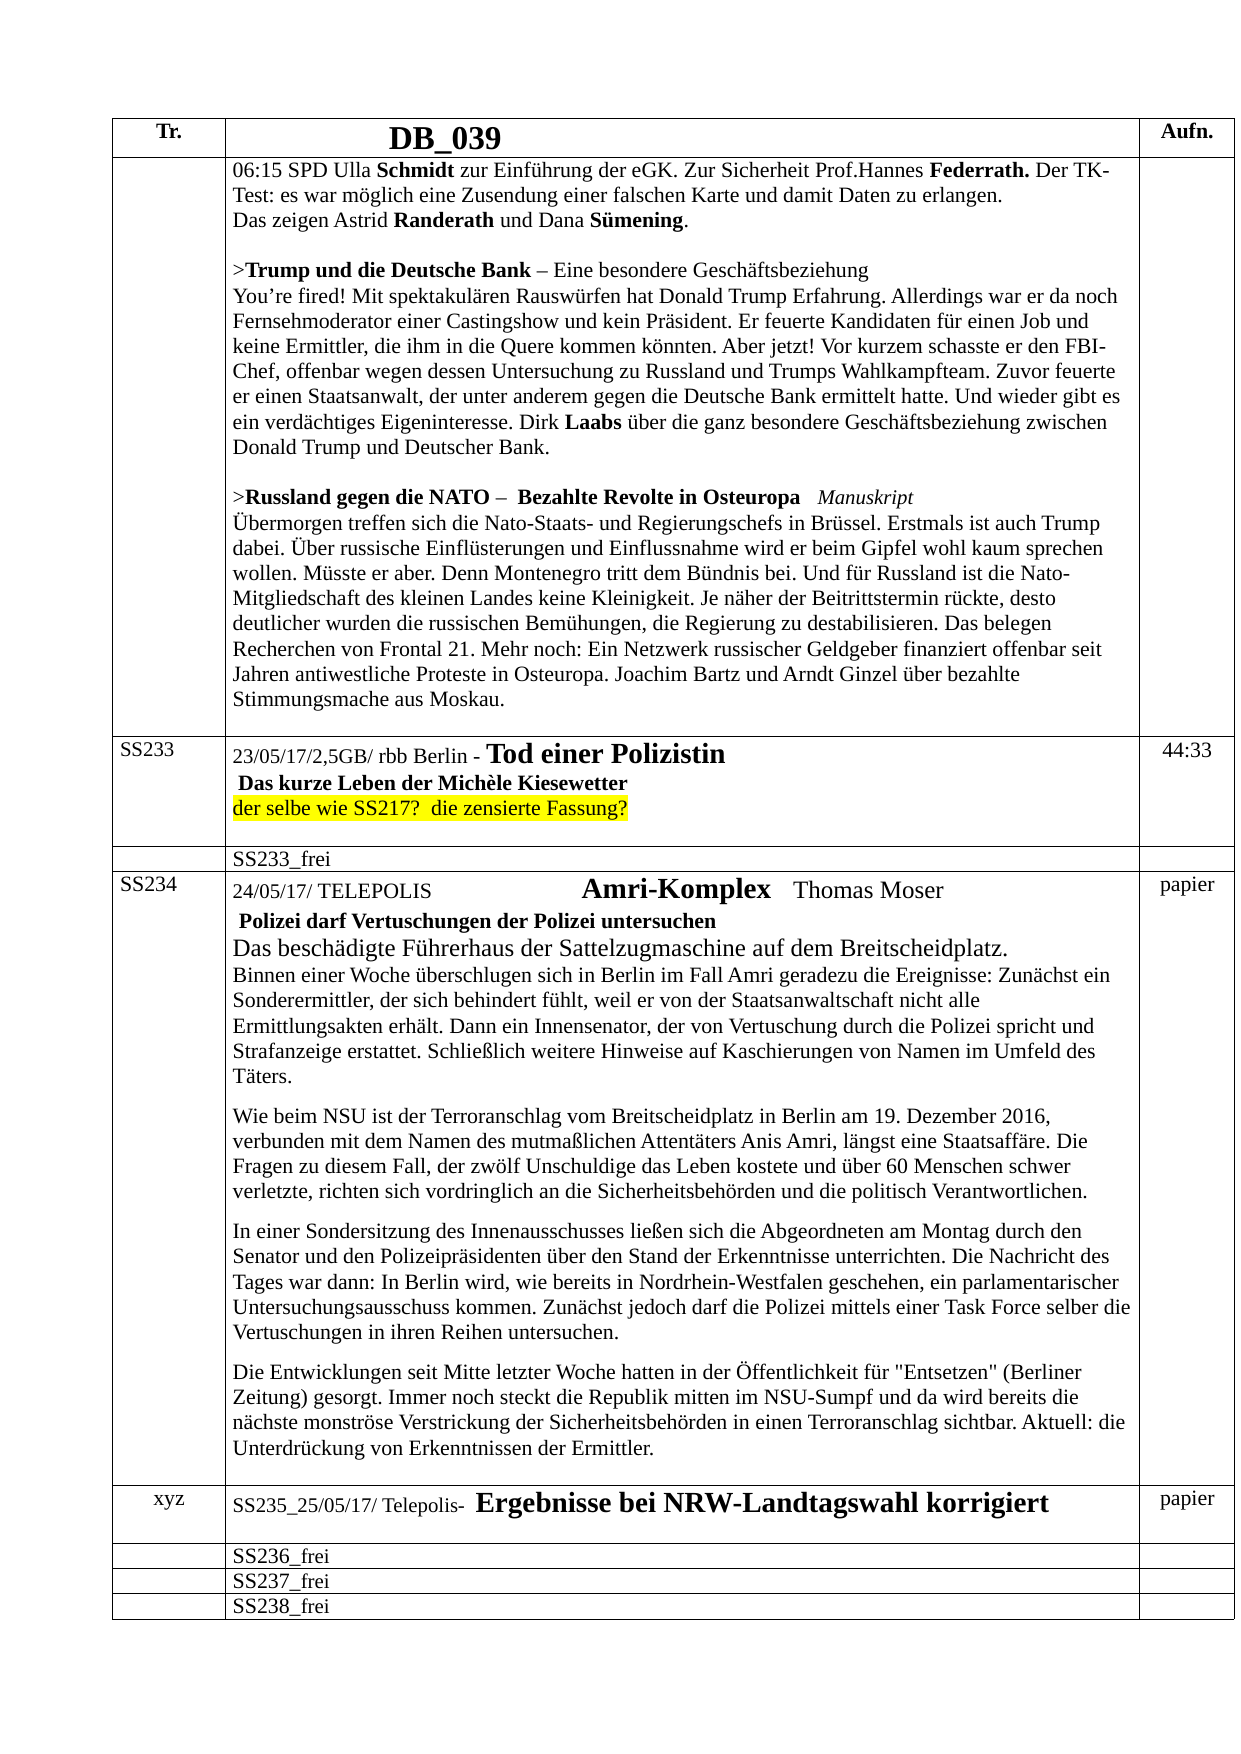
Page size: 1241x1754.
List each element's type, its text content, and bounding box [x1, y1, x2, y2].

table_cell [1140, 158, 1234, 736]
table_cell 44:33 [1140, 737, 1234, 846]
table_cell SS235_25/05/17/ Telepolis- Ergebnisse bei NRW-Landtagswahl korrigiert [226, 1486, 1139, 1543]
table_cell [113, 1594, 225, 1618]
table_cell [1140, 1544, 1234, 1568]
table_header Aufn. [1140, 119, 1234, 157]
table_cell SS233 [113, 737, 225, 846]
table_cell [1140, 1594, 1234, 1618]
table_cell [113, 847, 225, 871]
table_cell SS236_frei [226, 1544, 1139, 1568]
table_cell [1140, 1569, 1234, 1593]
table_cell xyz [113, 1486, 225, 1543]
table_cell SS234 [113, 872, 225, 1485]
table_cell [1140, 847, 1234, 871]
table_cell papier [1140, 872, 1234, 1485]
table_cell [113, 1544, 225, 1568]
table_cell 23/05/17/2,5GB/ rbb Berlin - Tod einer Polizistin Das kurze Leben der Michèle Kiesewetter der selbe wie SS217? die zensierte Fassung? [226, 737, 1139, 846]
table_header Tr. [113, 119, 225, 157]
table_cell [113, 158, 225, 736]
table_cell SS233_frei [226, 847, 1139, 871]
table_cell SS237_frei [226, 1569, 1139, 1593]
table_header DB_039 [226, 119, 1139, 157]
table_cell 24/05/17/ TELEPOLIS Amri-Komplex Thomas Moser Polizei darf Vertuschungen der Polizei untersuchen Das beschädigte Führerhaus der Sattelzugmaschine auf dem Breitscheidplatz. Binnen einer Woche überschlugen sich in Berlin im Fall Amri geradezu die Ereignisse: Zunächst ein Sonderermittler, der sich behindert fühlt, weil er von der Staatsanwaltschaft nicht alle Ermittlungsakten erhält. Dann ein Innensenator, der von Vertuschung durch die Polizei spricht und Strafanzeige erstattet. Schließlich weitere Hinweise auf Kaschierungen von Namen im Umfeld des Täters. Wie beim NSU ist der Terroranschlag vom Breitscheidplatz in Berlin am 19. Dezember 2016, verbunden mit dem Namen des mutmaßlichen Attentäters Anis Amri, längst eine Staatsaffäre. Die Fragen zu diesem Fall, der zwölf Unschuldige das Leben kostete und über 60 Menschen schwer verletzte, richten sich vordringlich an die Sicherheitsbehörden und die politisch Verantwortlichen. In einer Sondersitzung des Innenausschusses ließen sich die Abgeordneten am Montag durch den Senator und den Polizeipräsidenten über den Stand der Erkenntnisse unterrichten. Die Nachricht des Tages war dann: In Berlin wird, wie bereits in Nordrhein-Westfalen geschehen, ein parlamentarischer Untersuchungsausschuss kommen. Zunächst jedoch darf die Polizei mittels einer Task Force selber die Vertuschungen in ihren Reihen untersuchen. Die Entwicklungen seit Mitte letzter Woche hatten in der Öffentlichkeit für "Entsetzen" (Berliner Zeitung) gesorgt. Immer noch steckt die Republik mitten im NSU-Sumpf und da wird bereits die nächste monströse Verstrickung der Sicherheitsbehörden in einen Terroranschlag sichtbar. Aktuell: die Unterdrückung von Erkenntnissen der Ermittler. [226, 872, 1139, 1485]
table_cell papier [1140, 1486, 1234, 1543]
table_cell 06:15 SPD Ulla Schmidt zur Einführung der eGK. Zur Sicherheit Prof.Hannes Federrath. Der TK-Test: es war möglich eine Zusendung einer falschen Karte und damit Daten zu erlangen. Das zeigen Astrid Randerath und Dana Sümening. >Trump und die Deutsche Bank – Eine besondere Geschäftsbeziehung You’re fired! Mit spektakulären Rauswürfen hat Donald Trump Erfahrung. Allerdings war er da noch Fernsehmoderator einer Castingshow und kein Präsident. Er feuerte Kandidaten für einen Job und keine Ermittler, die ihm in die Quere kommen könnten. Aber jetzt! Vor kurzem schasste er den FBI-Chef, offenbar wegen dessen Untersuchung zu Russland und Trumps Wahlkampfteam. Zuvor feuerte er einen Staatsanwalt, der unter anderem gegen die Deutsche Bank ermittelt hatte. Und wieder gibt es ein verdächtiges Eigeninteresse. Dirk Laabs über die ganz besondere Geschäftsbeziehung zwischen Donald Trump und Deutscher Bank. >Russland gegen die NATO – Bezahlte Revolte in Osteuropa Manuskript Übermorgen treffen sich die Nato-Staats- und Regierungschefs in Brüssel. Erstmals ist auch Trump dabei. Über russische Einflüsterungen und Einflussnahme wird er beim Gipfel wohl kaum sprechen wollen. Müsste er aber. Denn Montenegro tritt dem Bündnis bei. Und für Russland ist die Nato-Mitgliedschaft des kleinen Landes keine Kleinigkeit. Je näher der Beitrittstermin rückte, desto deutlicher wurden die russischen Bemühungen, die Regierung zu destabilisieren. Das belegen Recherchen von Frontal 21. Mehr noch: Ein Netzwerk russischer Geldgeber finanziert offenbar seit Jahren antiwestliche Proteste in Osteuropa. Joachim Bartz und Arndt Ginzel über bezahlte Stimmungsmache aus Moskau. [226, 158, 1139, 736]
table_cell [113, 1569, 225, 1593]
table_cell SS238_frei [226, 1594, 1139, 1618]
